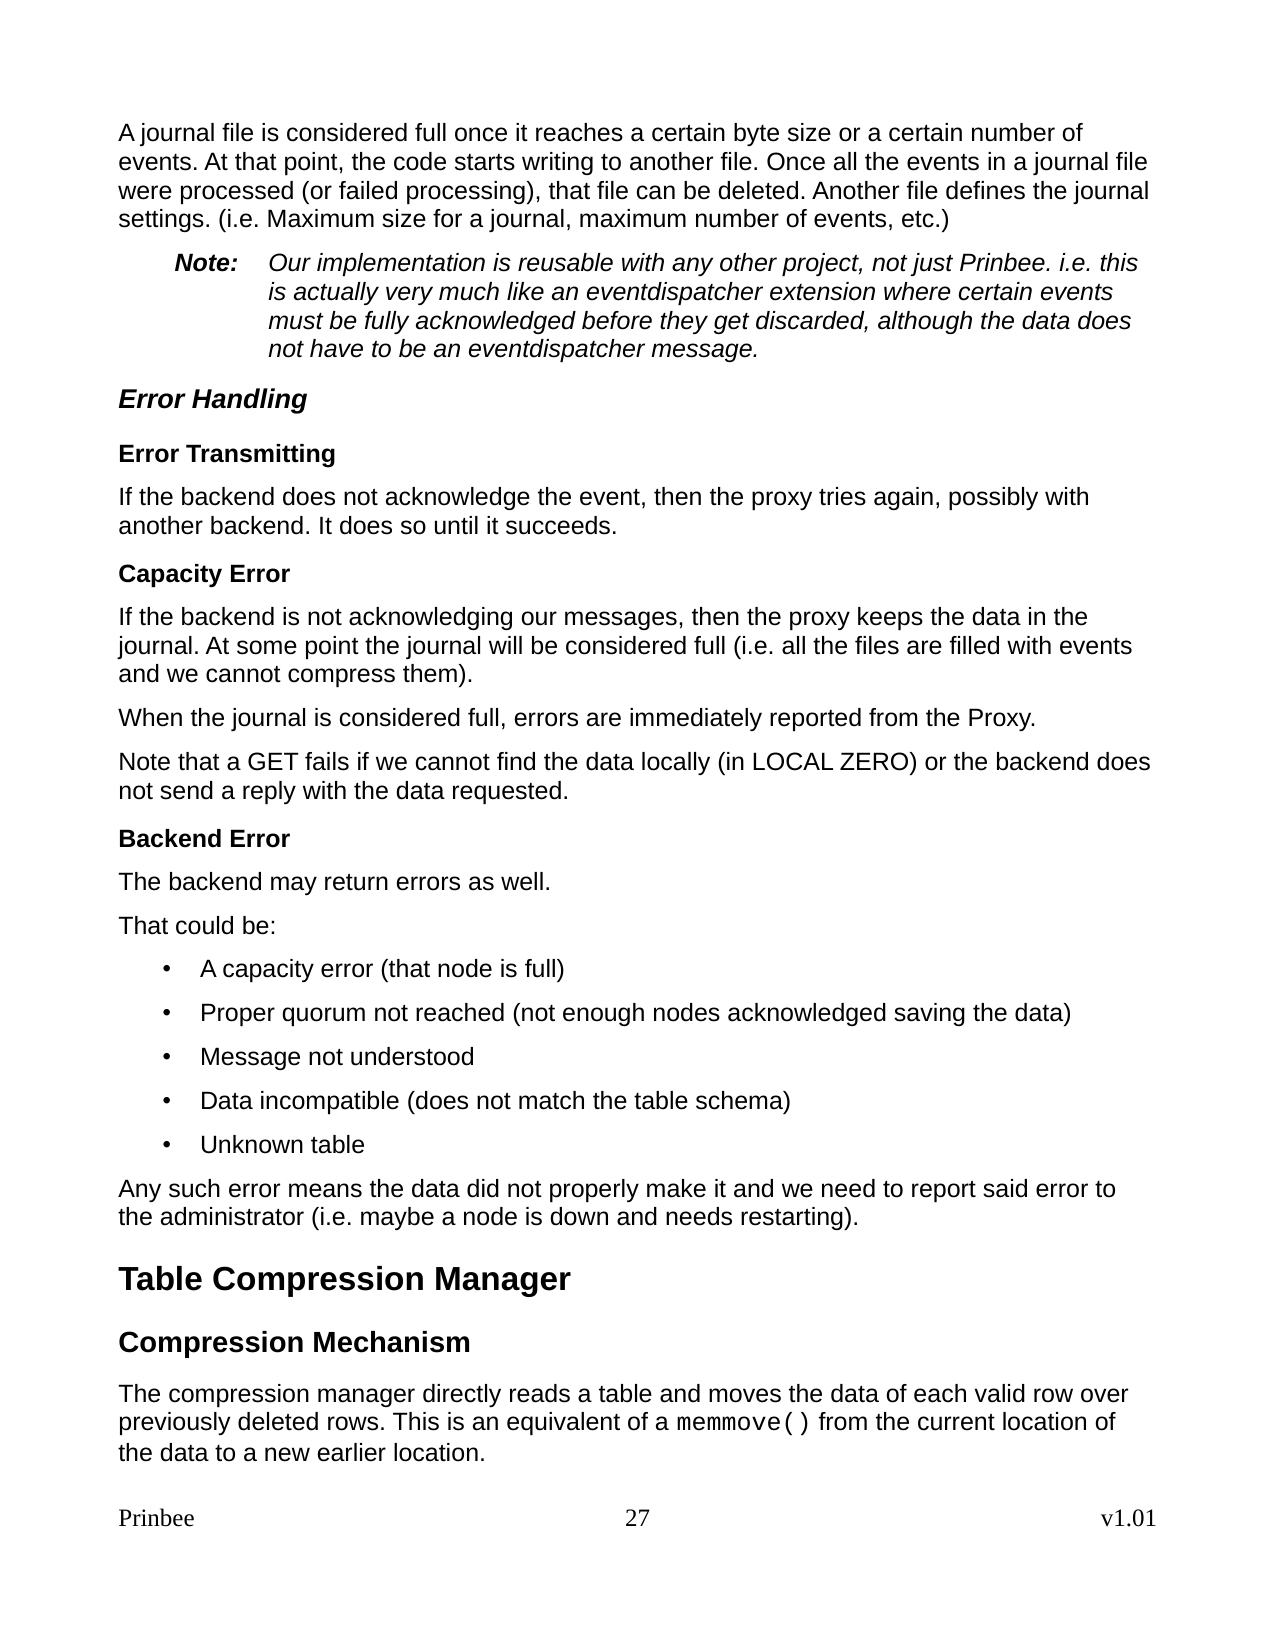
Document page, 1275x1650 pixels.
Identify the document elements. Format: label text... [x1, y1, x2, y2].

subtitle Error Handling [118, 383, 1157, 414]
text That could be: [118, 911, 1157, 939]
list Data incompatible (does not match the table schema) [162, 1086, 1157, 1115]
list Message not understood [162, 1042, 1157, 1071]
text A journal file is considered full once it reaches a certain byte size or a certain number of events. At that point, the code starts writing to another file. Once all the events in a journal file were processed (or failed processing), that file can be deleted. Another file defines the journal settings. (i.e. Maximum size for a journal, maximum number of events, etc.) [118, 118, 1157, 233]
subtitle Capacity Error [118, 559, 1157, 588]
subtitle Compression Mechanism [118, 1325, 1157, 1358]
subtitle Error Transmitting [118, 439, 1157, 468]
text The compression manager directly reads a table and moves the data of each valid row over previously deleted rows. This is an equivalent of a memmove() from the current location of the data to a new earlier location. [118, 1378, 1157, 1467]
list Proper quorum not reached (not enough nodes acknowledged saving the data) [162, 998, 1157, 1027]
list Unknown table [162, 1130, 1157, 1159]
text The backend may return errors as well. [118, 867, 1157, 896]
text If the backend is not acknowledging our messages, then the proxy keeps the data in the journal. At some point the journal will be considered full (i.e. all the files are filled with events and we cannot compress them). [118, 602, 1157, 688]
subtitle Backend Error [118, 824, 1157, 853]
subtitle Table Compression Manager [118, 1259, 1157, 1298]
text Note: Our implementation is reusable with any other project, not just Prinbee. i.e. this is actually very much like an eventdispatcher extension where certain events must be fully acknowledged before they get discarded, although the data does not have to be an eventdispatcher message. [174, 248, 1157, 363]
text Note that a GET fails if we cannot find the data locally (in LOCAL ZERO) or the backend does not send a reply with the data requested. [118, 747, 1157, 804]
text When the journal is considered full, errors are immediately reported from the Proxy. [118, 703, 1157, 732]
text If the backend does not acknowledge the event, then the proxy tries again, possibly with another backend. It does so until it succeeds. [118, 482, 1157, 539]
text Any such error means the data did not properly make it and we need to report said error to the administrator (i.e. maybe a node is down and needs restarting). [118, 1174, 1157, 1231]
list A capacity error (that node is full) [162, 954, 1157, 983]
